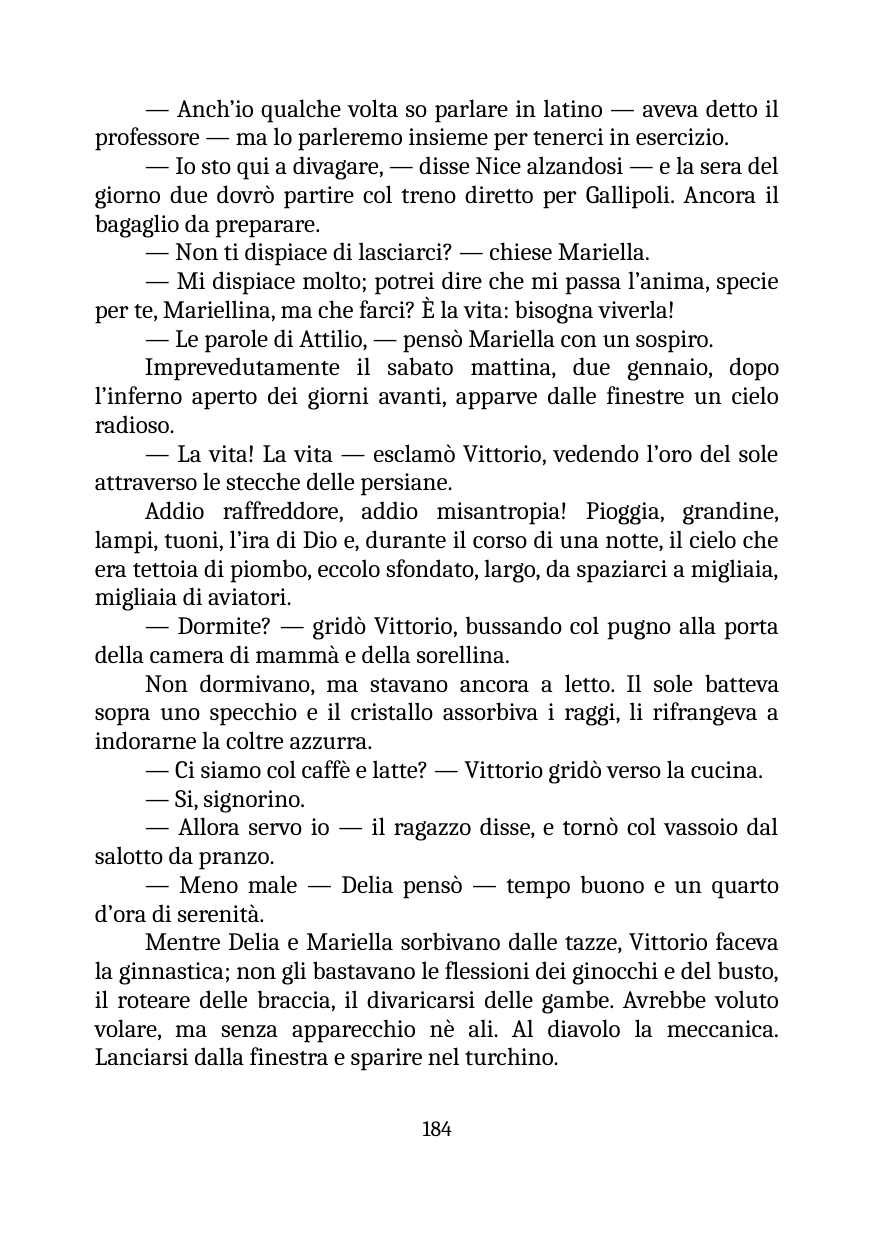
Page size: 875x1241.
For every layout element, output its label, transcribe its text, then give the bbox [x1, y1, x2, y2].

text — La vita! La vita — esclamò Vittorio, vedendo l’oro del sole attraverso le stecche delle persiane. [94, 439, 779, 497]
text — Ci siamo col caffè e latte? — Vittorio gridò verso la cucina. [94, 756, 779, 784]
text Addio raffreddore, addio misantropia! Pioggia, grandine, lampi, tuoni, l’ira di Dio e, durante il corso di una notte, il cielo che era tettoia di piombo, eccolo sfondato, largo, da spaziarci a migliaia, migliaia di aviatori. [94, 497, 779, 612]
text — Le parole di Attilio, — pensò Mariella con un sospiro. [94, 324, 779, 353]
text — Io sto qui a divagare, — disse Nice alzandosi — e la sera del giorno due dovrò partire col treno diretto per Gallipoli. Ancora il bagaglio da preparare. [94, 152, 779, 238]
text — Meno male — Delia pensò — tempo buono e un quarto d’ora di serenità. [94, 871, 779, 928]
text — Si, signorino. [94, 784, 779, 813]
text — Mi dispiace molto; potrei dire che mi passa l’anima, specie per te, Mariellina, ma che farci? È la vita: bisogna viverla! [94, 267, 779, 324]
text — Allora servo io — il ragazzo disse, e tornò col vassoio dal salotto da pranzo. [94, 813, 779, 871]
text — Anch’io qualche volta so parlare in latino — aveva detto il professore — ma lo parleremo insieme per tenerci in esercizio. [94, 94, 779, 152]
text Imprevedutamente il sabato mattina, due gennaio, dopo l’inferno aperto dei giorni avanti, apparve dalle finestre un cielo radioso. [94, 353, 779, 439]
text Non dormivano, ma stavano ancora a letto. Il sole batteva sopra uno specchio e il cristallo assorbiva i raggi, li rifrangeva a indorarne la coltre azzurra. [94, 669, 779, 756]
text Mentre Delia e Mariella sorbivano dalle tazze, Vittorio faceva la ginnastica; non gli bastavano le flessioni dei ginocchi e del busto, il roteare delle braccia, il divaricarsi delle gambe. Avrebbe voluto volare, ma senza apparecchio nè ali. Al diavolo la meccanica. Lanciarsi dalla finestra e sparire nel turchino. [94, 928, 779, 1072]
text — Non ti dispiace di lasciarci? — chiese Mariella. [94, 238, 779, 267]
text — Dormite? — gridò Vittorio, bussando col pugno alla porta della camera di mammà e della sorellina. [94, 612, 779, 669]
